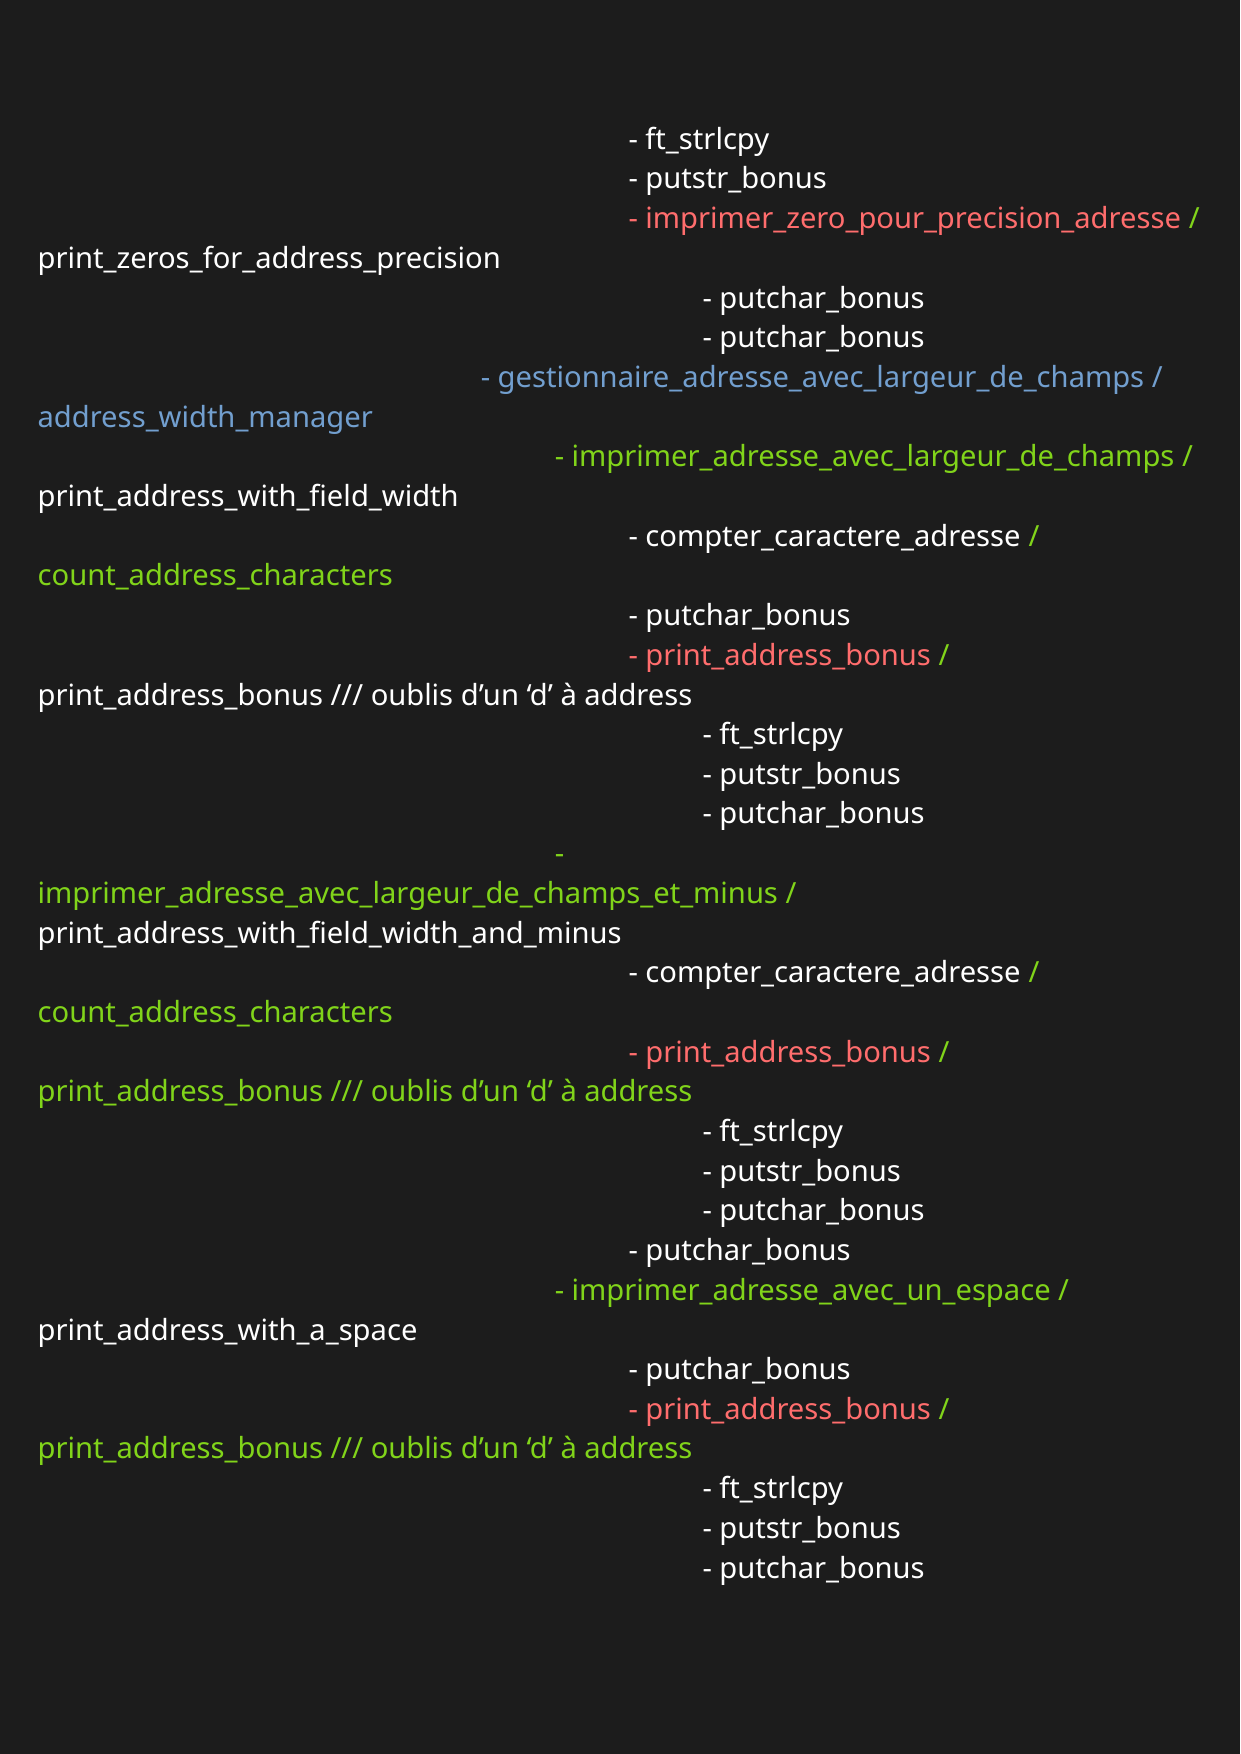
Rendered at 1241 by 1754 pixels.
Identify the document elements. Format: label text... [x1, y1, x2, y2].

text - putstr_bonus [37, 1150, 1212, 1190]
text - ft_strlcpy [37, 118, 1212, 158]
text - print_address_bonus / print_address_bonus /// oublis d’un ‘d’ à address [37, 1388, 1212, 1467]
text - ft_strlcpy [37, 713, 1212, 753]
text - putchar_bonus [37, 793, 1212, 832]
text - putchar_bonus [37, 1348, 1212, 1388]
text - putchar_bonus [37, 277, 1212, 317]
text - putstr_bonus [37, 1507, 1212, 1547]
text - ft_strlcpy [37, 1467, 1212, 1507]
text - print_address_bonus / print_address_bonus /// oublis d’un ‘d’ à address [37, 634, 1212, 713]
text - imprimer_adresse_avec_un_espace / print_address_with_a_space [37, 1269, 1212, 1348]
text - compter_caractere_adresse / count_address_characters [37, 952, 1212, 1031]
text - imprimer_adresse_avec_largeur_de_champs_et_minus / print_address_with_field_width_and_minus [37, 832, 1212, 952]
text - ft_strlcpy [37, 1110, 1212, 1150]
text - print_address_bonus / print_address_bonus /// oublis d’un ‘d’ à address [37, 1031, 1212, 1110]
text - gestionnaire_adresse_avec_largeur_de_champs / address_width_manager [37, 356, 1212, 436]
text - compter_caractere_adresse / count_address_characters [37, 515, 1212, 594]
text - putchar_bonus [37, 317, 1212, 356]
text - putchar_bonus [37, 1547, 1212, 1587]
text - putchar_bonus [37, 1229, 1212, 1269]
text - putstr_bonus [37, 158, 1212, 197]
text - putchar_bonus [37, 594, 1212, 634]
text - putchar_bonus [37, 1190, 1212, 1229]
text - imprimer_adresse_avec_largeur_de_champs / print_address_with_field_width [37, 436, 1212, 515]
text - putstr_bonus [37, 753, 1212, 793]
text - imprimer_zero_pour_precision_adresse / print_zeros_for_address_precision [37, 197, 1212, 277]
